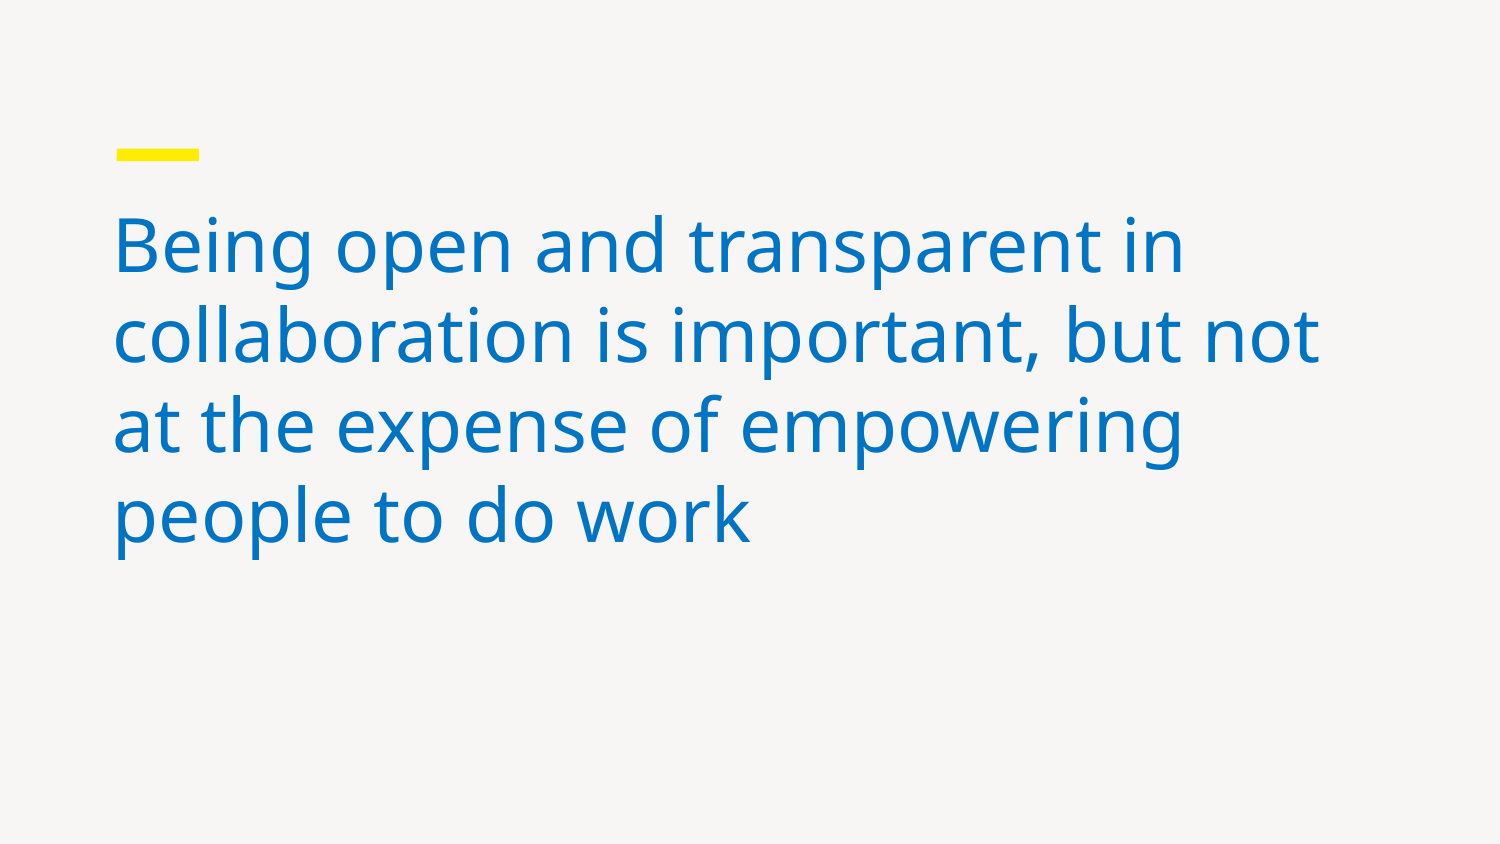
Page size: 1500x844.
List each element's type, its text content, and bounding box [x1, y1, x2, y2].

title Being open and transparent in collaboration is important, but not at the expense of empowering people to do work [112, 197, 1340, 569]
